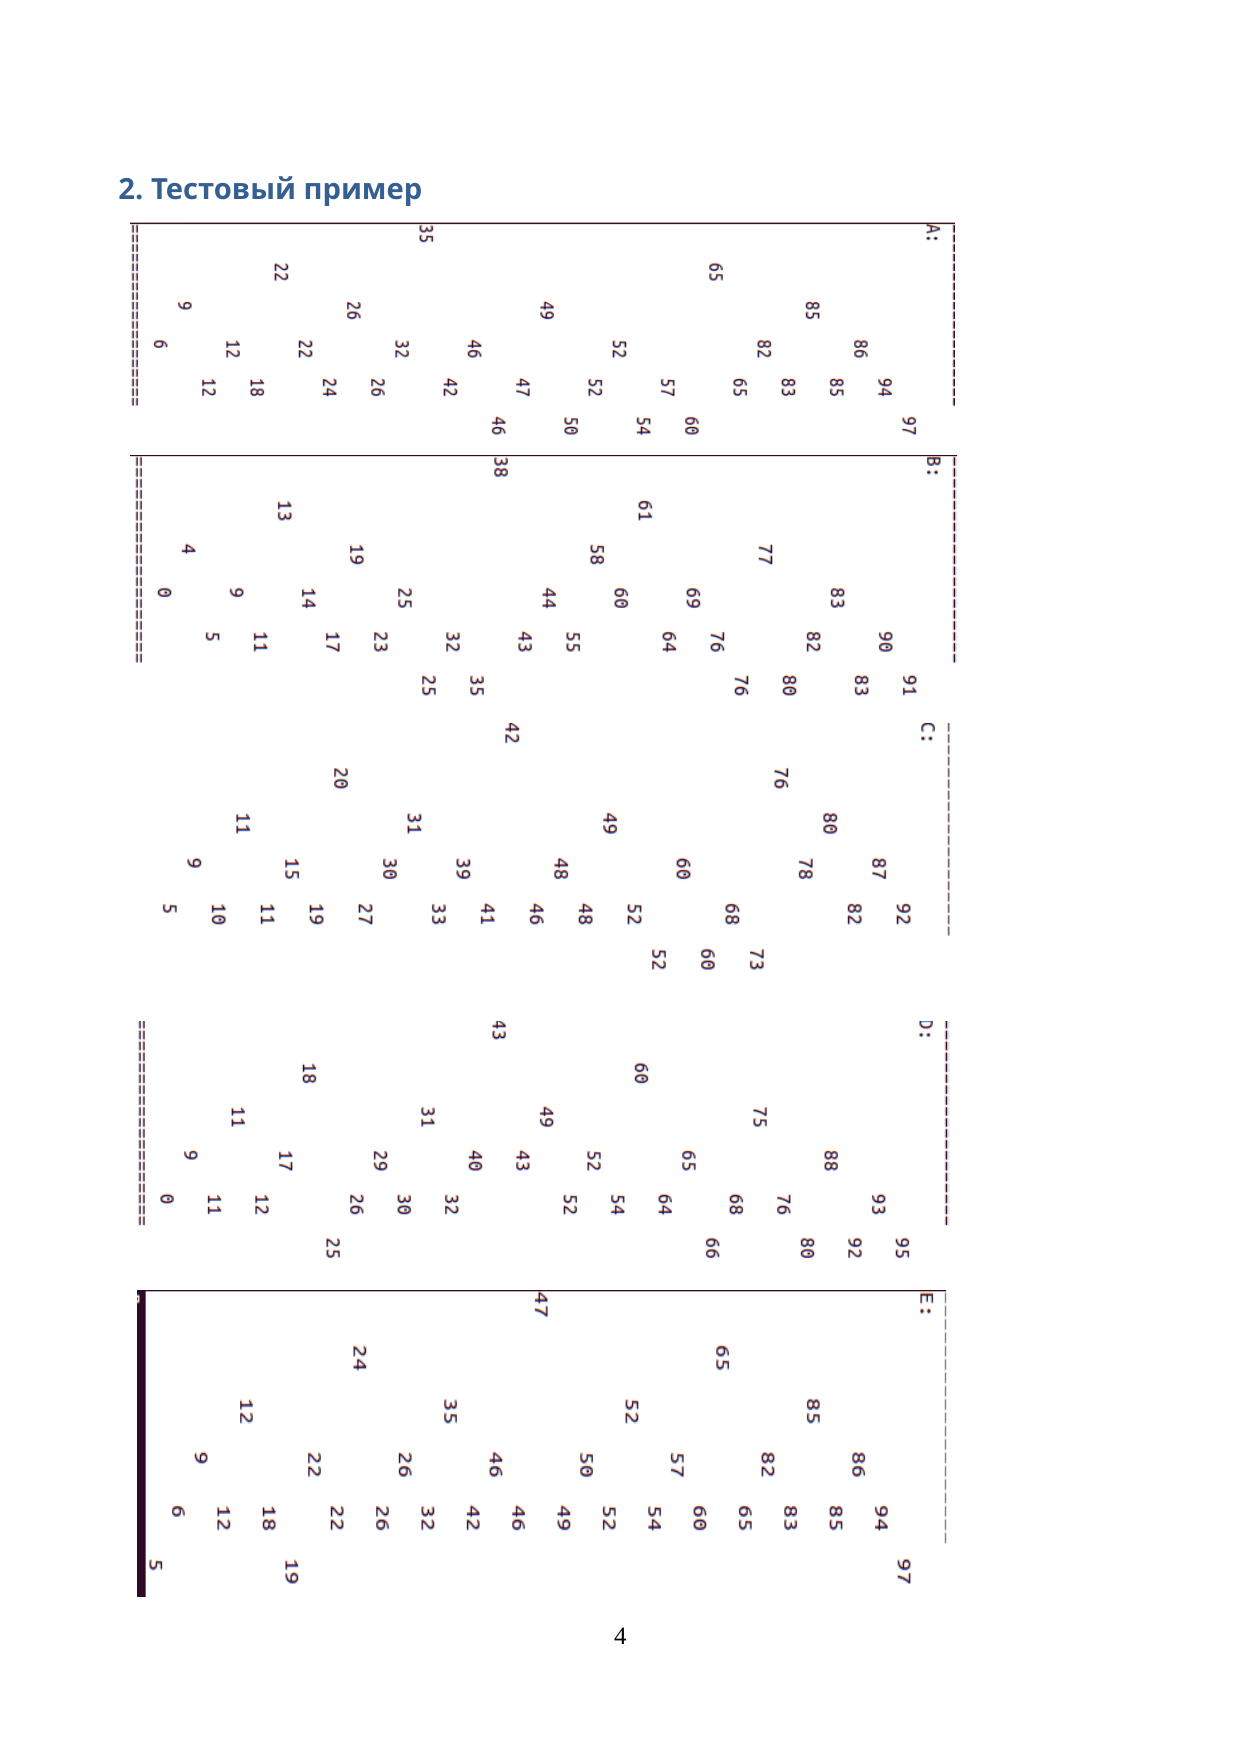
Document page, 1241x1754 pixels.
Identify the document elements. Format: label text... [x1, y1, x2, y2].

picture [130, 222, 955, 443]
subtitle 2. Тестовый пример [118, 168, 1122, 208]
picture [130, 455, 958, 710]
picture [151, 723, 950, 981]
picture [137, 1290, 947, 1597]
picture [133, 1021, 950, 1269]
